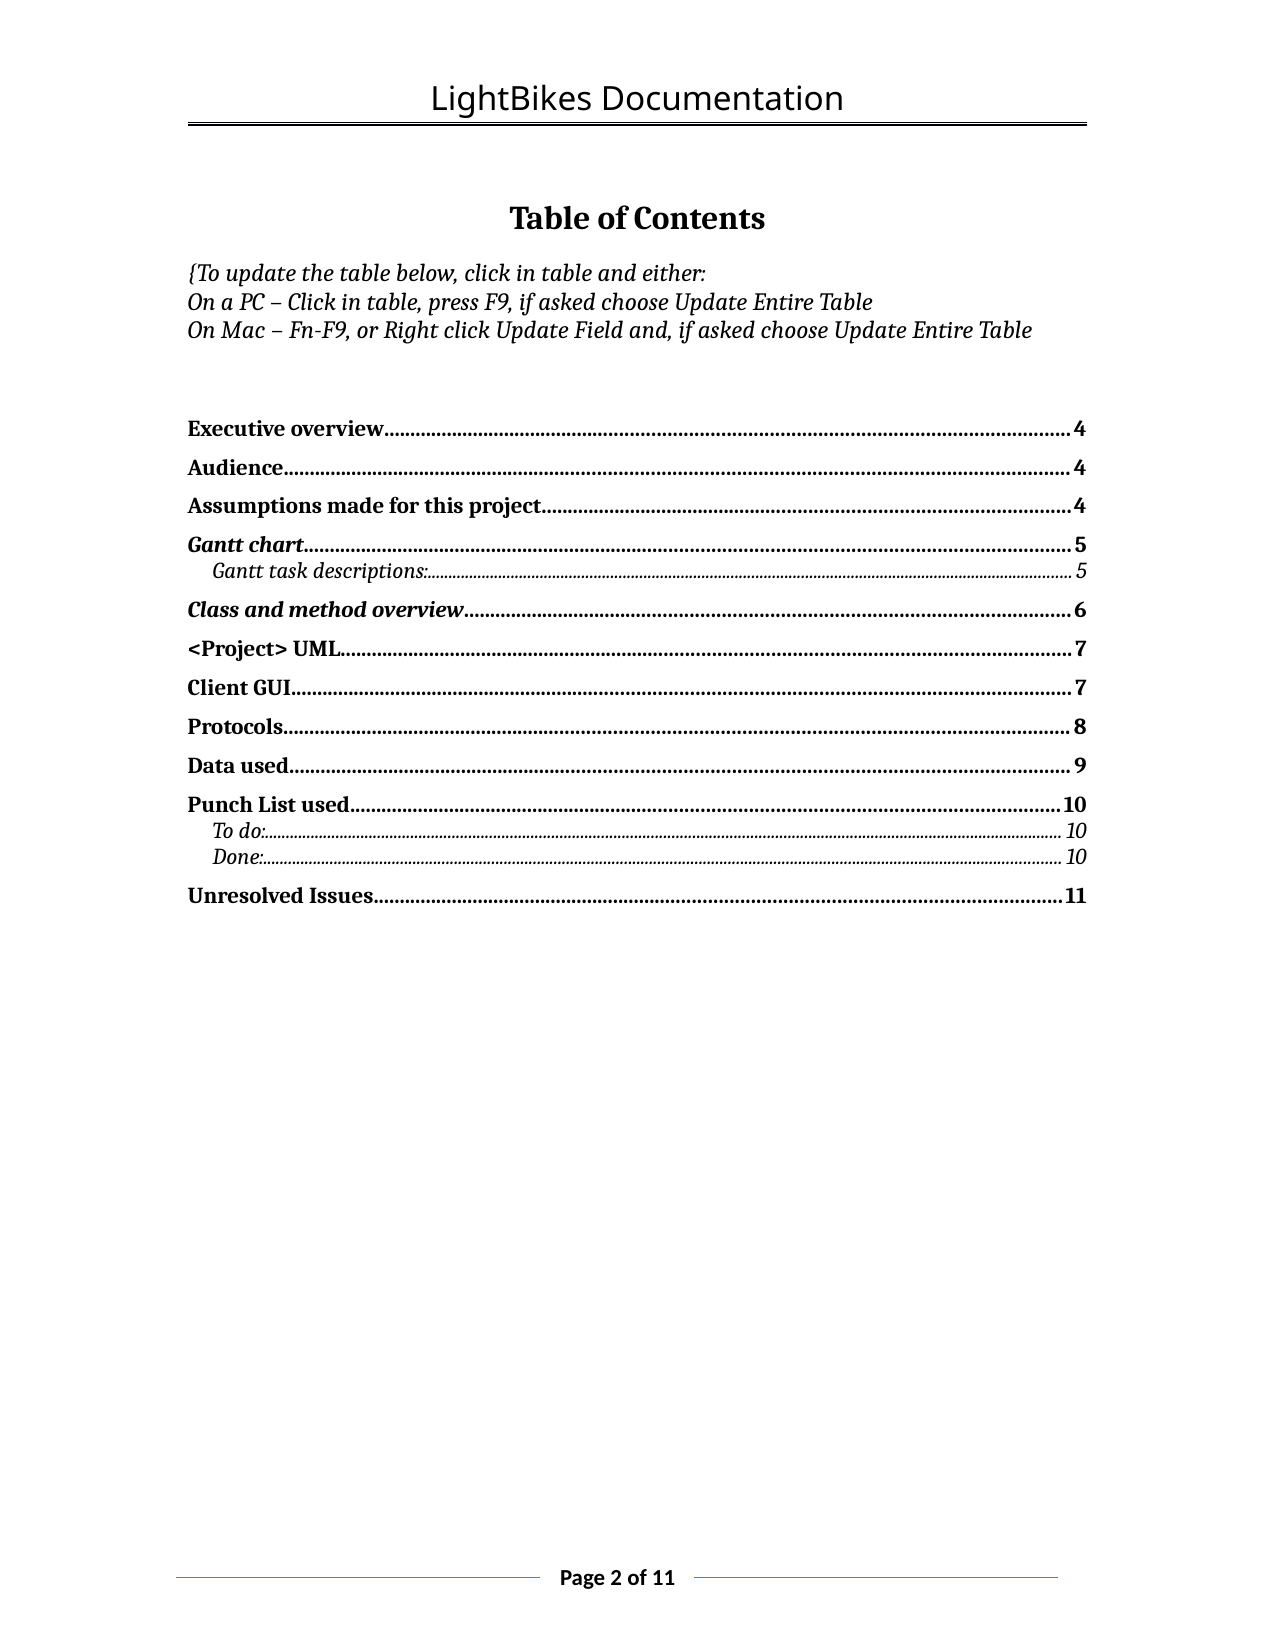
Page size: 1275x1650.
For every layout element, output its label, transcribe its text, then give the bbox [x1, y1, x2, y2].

text {To update the table below, click in table and either: On a PC – Click in table, press F9, if asked choose Update Entire Table On Mac – Fn-F9, or Right click Update Field and, if asked choose Update Entire Table [187, 259, 1087, 345]
text To do: 10 [212, 818, 1087, 844]
text Executive overview 4 [187, 415, 1087, 442]
text Data used 9 [187, 753, 1087, 779]
text Assumptions made for this project 4 [187, 493, 1087, 519]
text Client GUI 7 [187, 675, 1087, 701]
text Done: 10 [212, 844, 1087, 871]
text <Project> UML 7 [187, 636, 1087, 662]
text Gantt chart 5 [187, 532, 1087, 558]
text Unresolved Issues 11 [187, 883, 1087, 909]
text Gantt task descriptions: 5 [212, 558, 1087, 585]
text Class and method overview 6 [187, 597, 1087, 623]
text Punch List used 10 [187, 791, 1087, 818]
text Protocols 8 [187, 714, 1087, 740]
text Audience 4 [187, 454, 1087, 481]
text Table of Contents [187, 199, 1087, 238]
